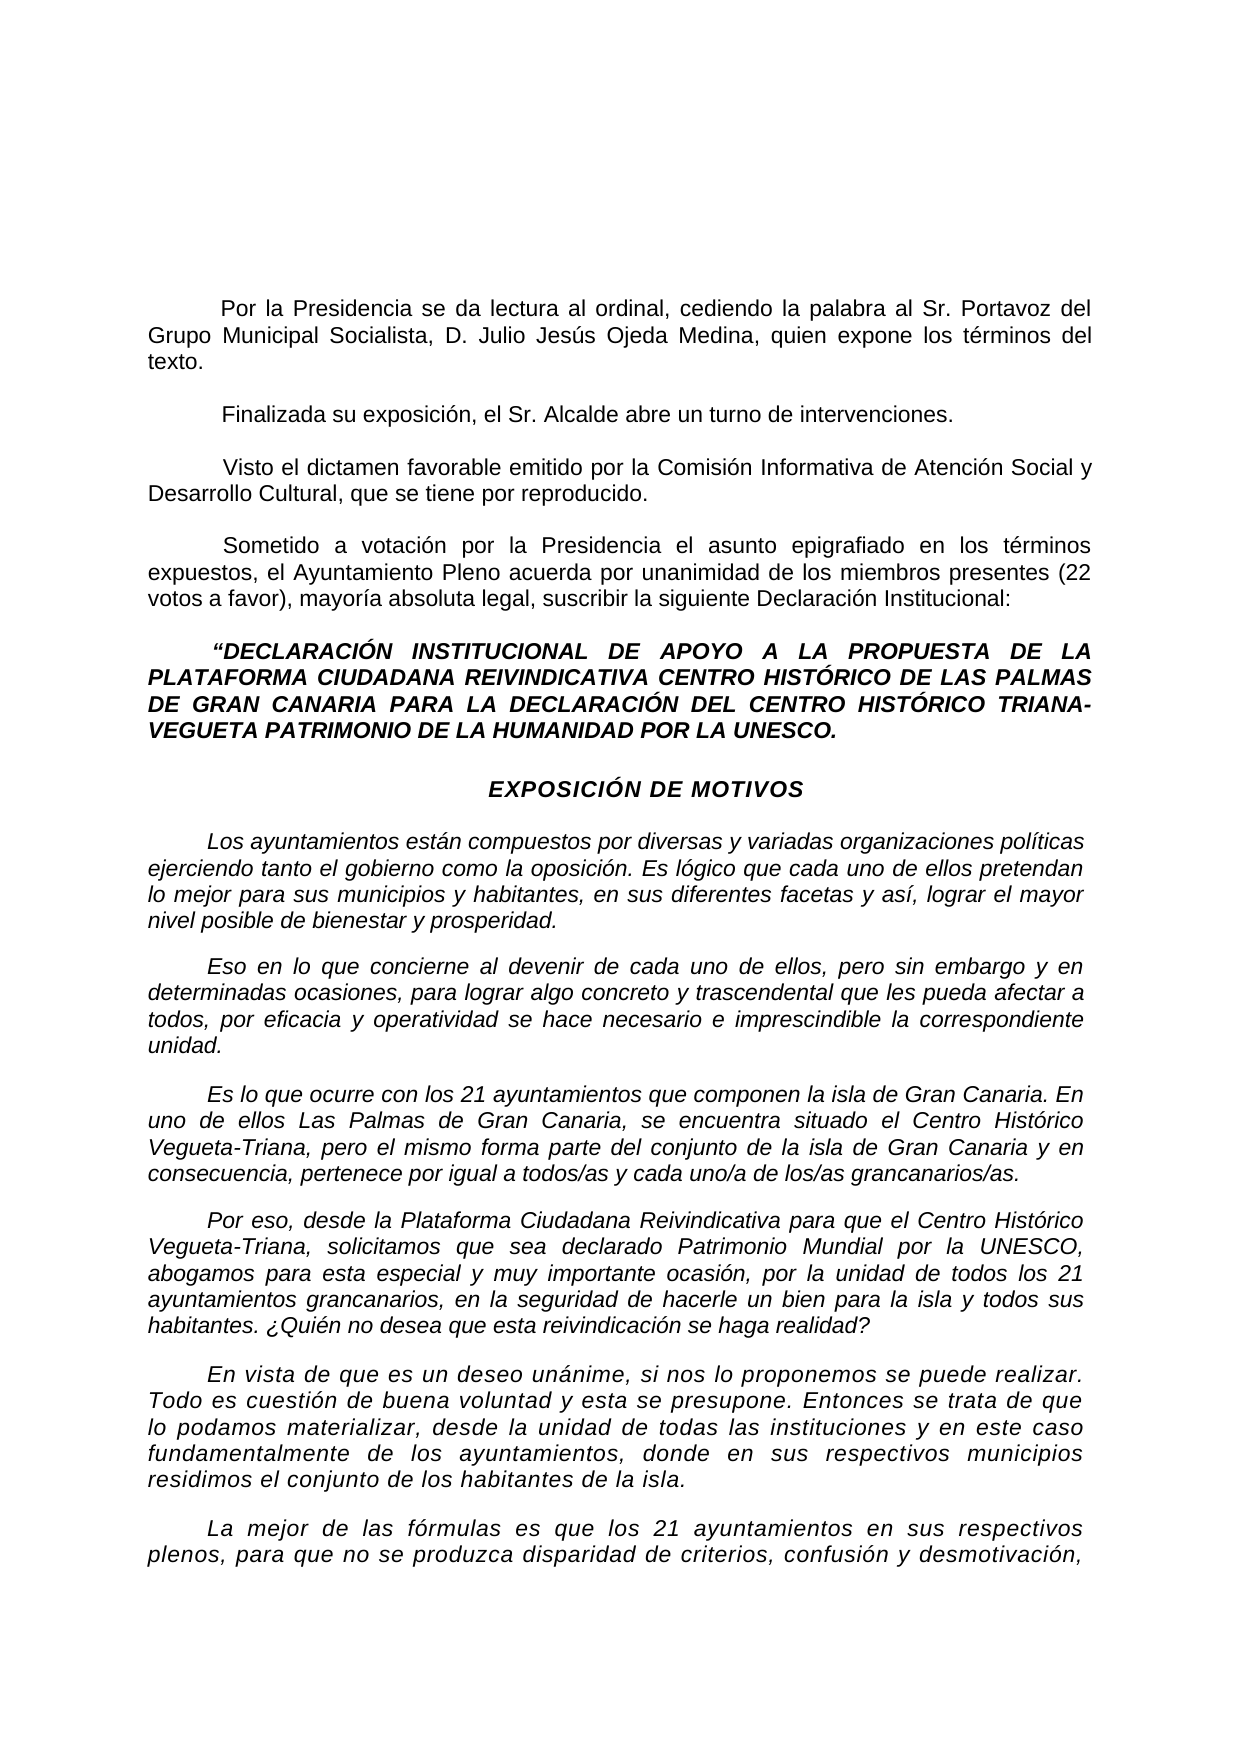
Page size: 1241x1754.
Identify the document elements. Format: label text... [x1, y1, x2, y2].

text Es lo que ocurre con los 21 ayuntamientos que componen la isla de Gran Canaria. En uno de ellos Las Palmas de Gran Canaria, se encuentra situado el Centro Histórico Vegueta-Triana, pero el mismo forma parte del conjunto de la isla de Gran Canaria y en consecuencia, pertenece por igual a todos/as y cada uno/a de los/as grancanarios/as. [148, 1081, 1085, 1186]
text Los ayuntamientos están compuestos por diversas y variadas organizaciones políticas ejerciendo tanto el gobierno como la oposición. Es lógico que cada uno de ellos pretendan lo mejor para sus municipios y habitantes, en sus diferentes facetas y así, lograr el mayor nivel posible de bienestar y prosperidad. [148, 828, 1085, 933]
text Sometido a votación por la Presidencia el asunto epigrafiado en los términos expuestos, el Ayuntamiento Pleno acuerda por unanimidad de los miembros presentes (22 votos a favor), mayoría absoluta legal, suscribir la siguiente Declaración Institucional: [148, 532, 1092, 612]
text En vista de que es un deseo unánime, si nos lo proponemos se puede realizar. Todo es cuestión de buena voluntad y esta se presupone. Entonces se trata de que lo podamos materializar, desde la unidad de todas las instituciones y en este caso fundamentalmente de los ayuntamientos, donde en sus respectivos municipios residimos el conjunto de los habitantes de la isla. [148, 1361, 1085, 1493]
text Eso en lo que concierne al devenir de cada uno de ellos, pero sin embargo y en determinadas ocasiones, para lograr algo concreto y trascendental que les pueda afectar a todos, por eficacia y operatividad se hace necesario e imprescindible la correspondiente unidad. [148, 953, 1085, 1058]
text Por eso, desde la Plataforma Ciudadana Reivindicativa para que el Centro Histórico Vegueta-Triana, solicitamos que sea declarado Patrimonio Mundial por la UNESCO, abogamos para esta especial y muy importante ocasión, por la unidad de todos los 21 ayuntamientos grancanarios, en la seguridad de hacerle un bien para la isla y todos sus habitantes. ¿Quién no desea que esta reivindicación se haga realidad? [148, 1207, 1085, 1339]
text Visto el dictamen favorable emitido por la Comisión Informativa de Atención Social y Desarrollo Cultural, que se tiene por reproducido. [148, 453, 1092, 506]
text Por la Presidencia se da lectura al ordinal, cediendo la palabra al Sr. Portavoz del Grupo Municipal Socialista, D. Julio Jesús Ojeda Medina, quien expone los términos del texto. [148, 295, 1092, 374]
text La mejor de las fórmulas es que los 21 ayuntamientos en sus respectivos plenos, para que no se produzca disparidad de criterios, confusión y desmotivación, [148, 1515, 1085, 1567]
text Finalizada su exposición, el Sr. Alcalde abre un turno de intervenciones. [148, 401, 1092, 427]
text EXPOSICIÓN DE MOTIVOS [148, 776, 1085, 802]
text “DECLARACIÓN INSTITUCIONAL DE APOYO A LA PROPUESTA DE LA PLATAFORMA CIUDADANA REIVINDICATIVA CENTRO HISTÓRICO DE LAS PALMAS DE GRAN CANARIA PARA LA DECLARACIÓN DEL CENTRO HISTÓRICO TRIANA-VEGUETA PATRIMONIO DE LA HUMANIDAD POR LA UNESCO. [148, 638, 1092, 743]
